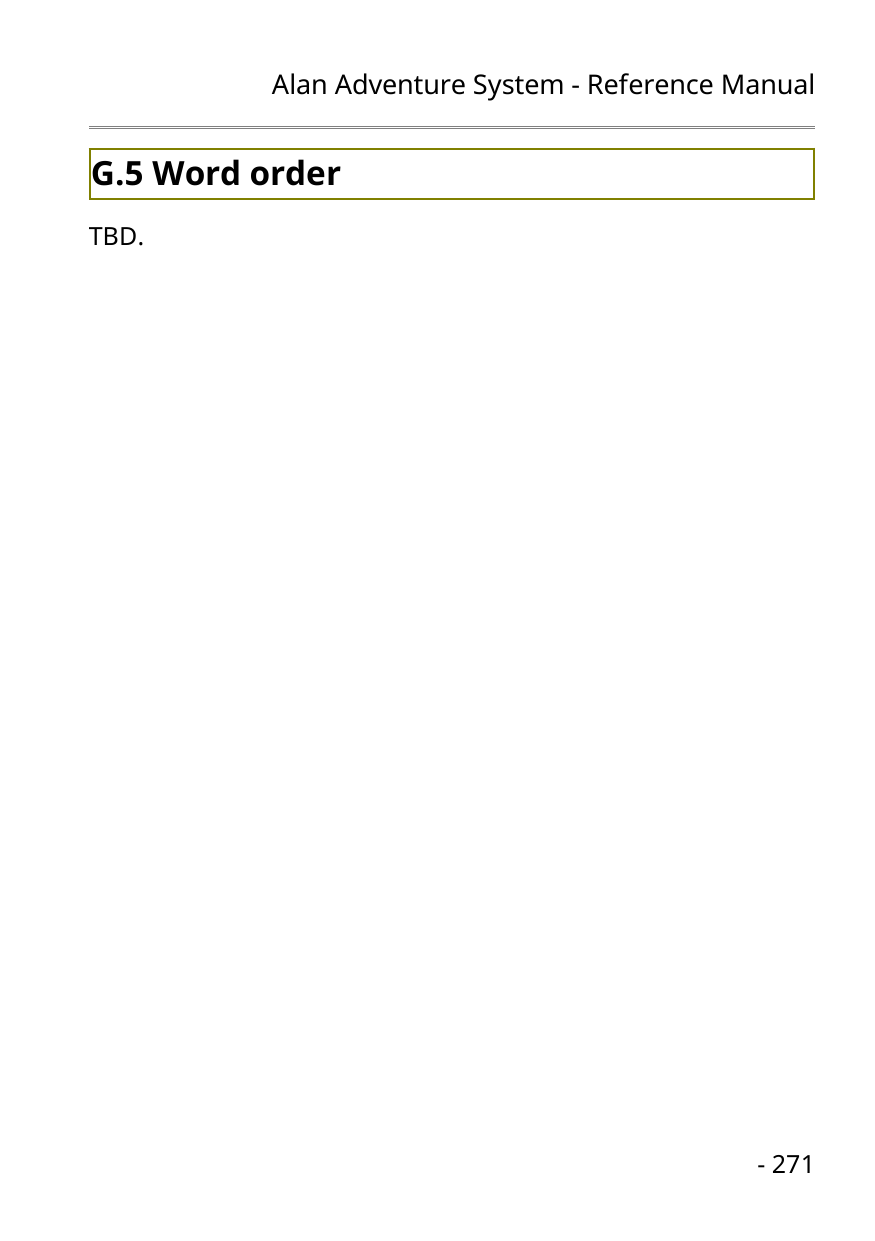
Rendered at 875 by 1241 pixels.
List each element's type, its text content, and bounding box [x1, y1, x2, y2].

subtitle Word order [91, 150, 813, 198]
text TBD. [88, 219, 815, 253]
